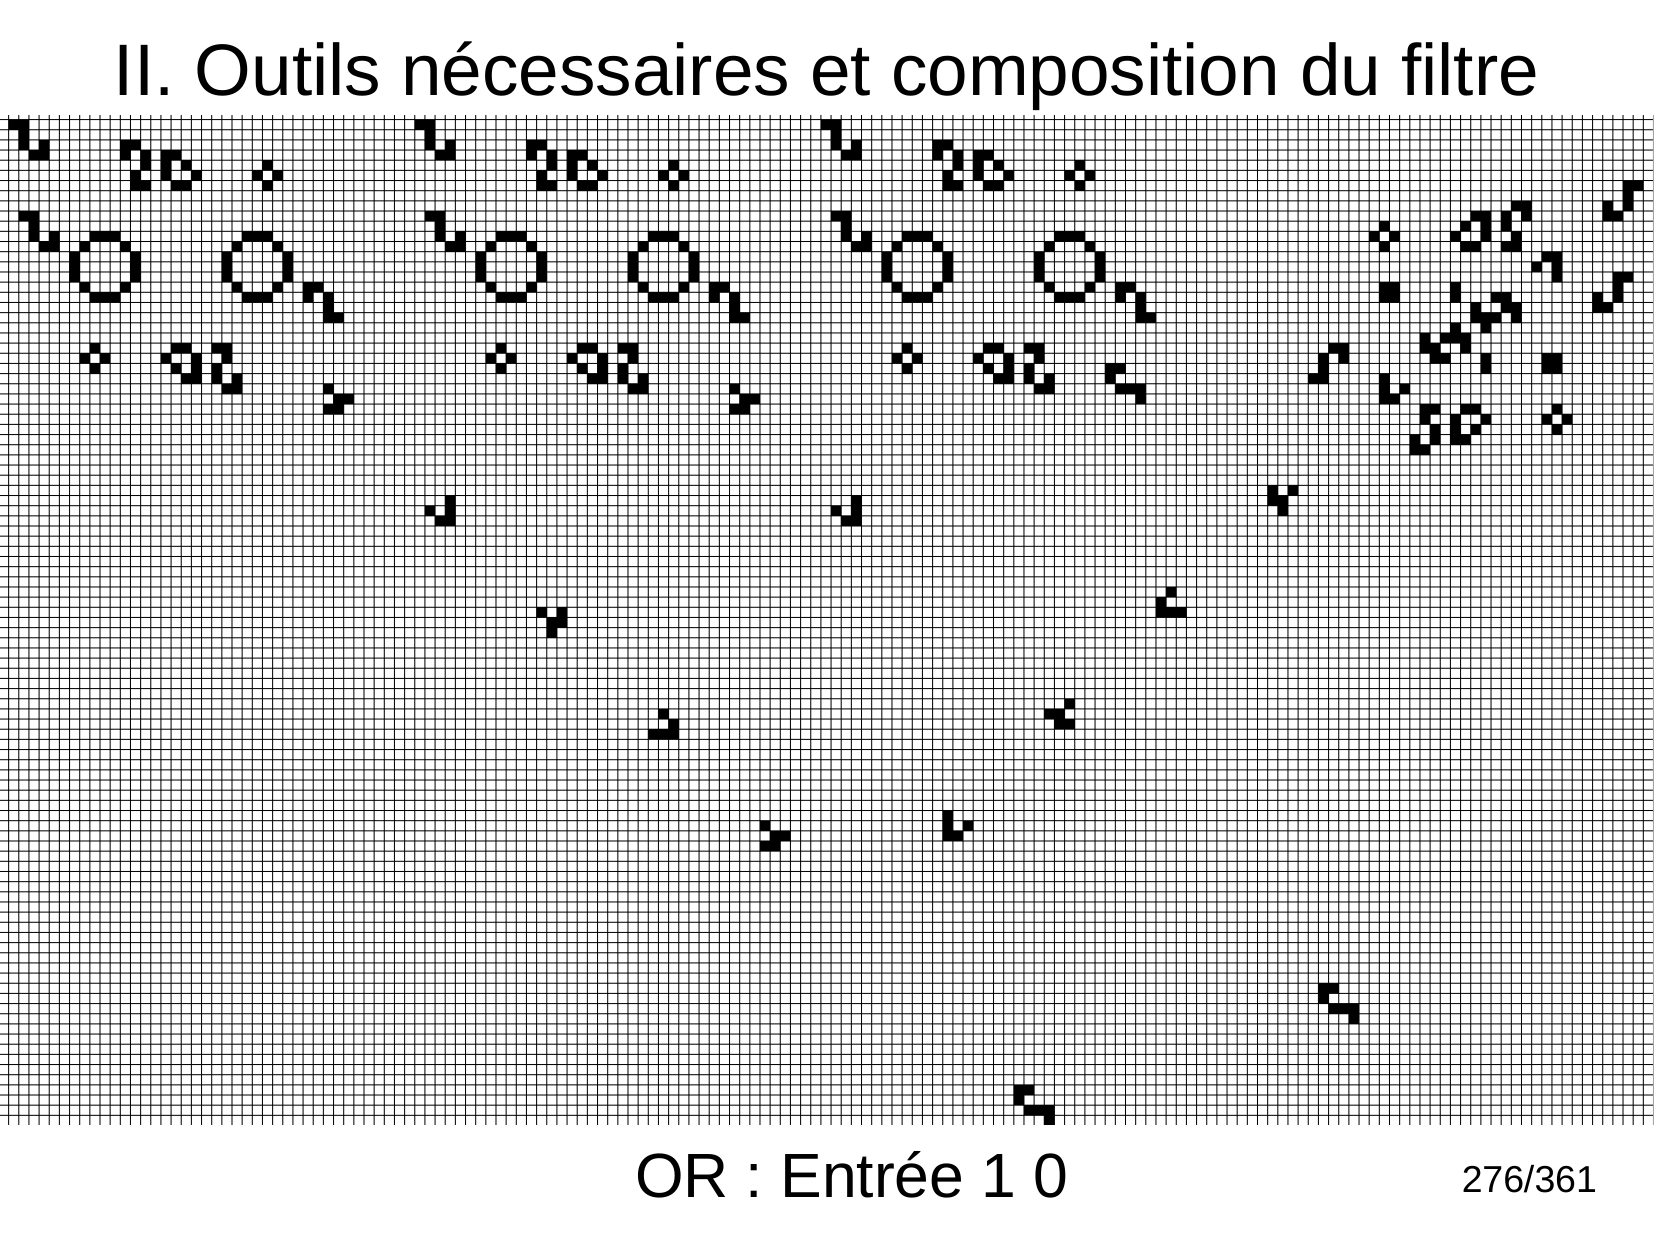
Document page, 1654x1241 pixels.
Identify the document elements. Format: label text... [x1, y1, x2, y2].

text_box OR : Entrée 1 0 [620, 1133, 1084, 1219]
text_box <number>/361 [1447, 1151, 1654, 1209]
title II. Outils nécessaires et composition du filtre [82, 0, 1572, 174]
picture [0, 115, 1654, 1125]
